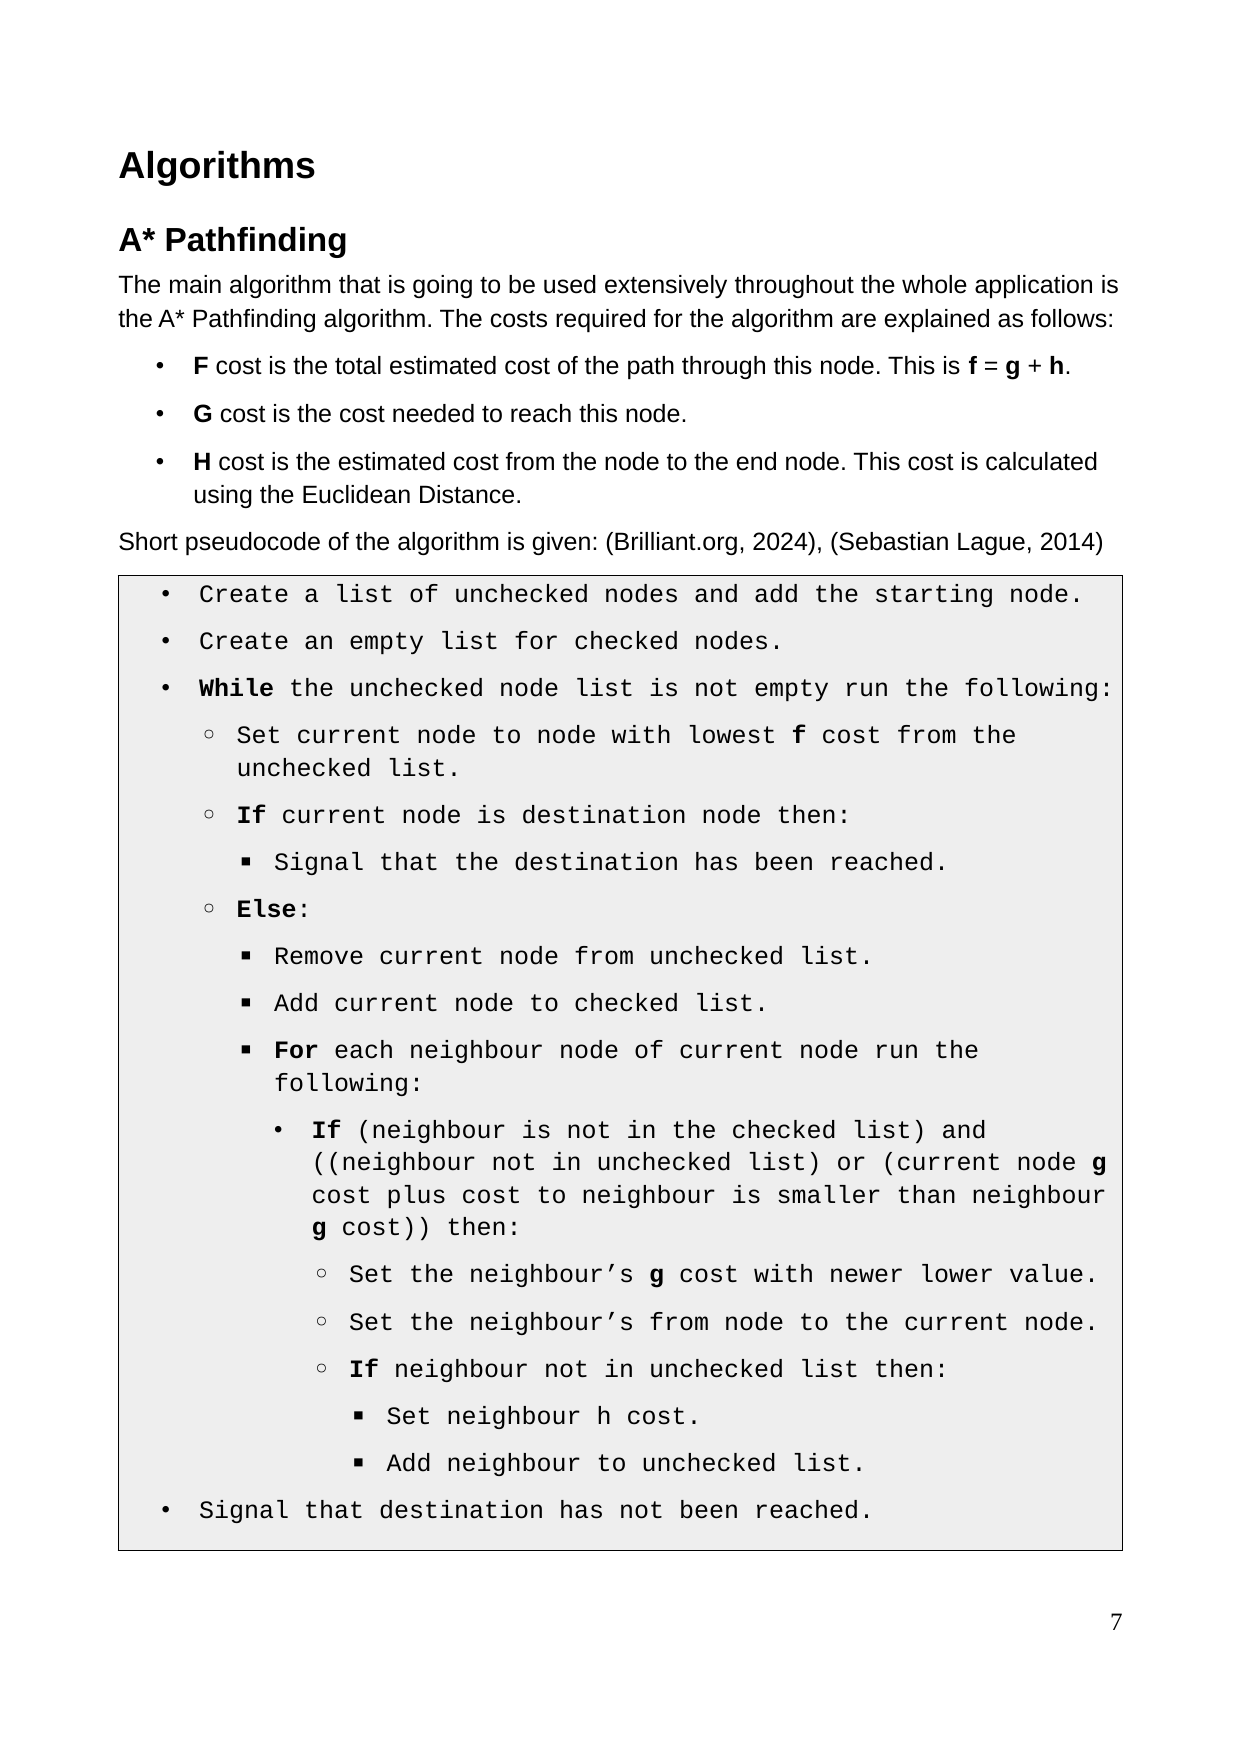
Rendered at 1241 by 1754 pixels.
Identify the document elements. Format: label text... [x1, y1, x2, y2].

text Short pseudocode of the algorithm is given: (Brilliant.org, 2024), (Sebastian Lague, 2014) [118, 527, 1122, 556]
subtitle A* Pathfinding [118, 219, 1122, 258]
subtitle Algorithms [118, 143, 1122, 186]
list H cost is the estimated cost from the node to the end node. This cost is calculated using the Euclidean Distance. [156, 447, 1122, 508]
table_header Create a list of unchecked nodes and add the starting node. Create an empty list for checked nodes. While the unchecked node list is not empty run the following: Set current node to node with lowest f cost from the unchecked list. If current node is destination node then: Signal that the destination has been reached. Else: Remove current node from unchecked list. Add current node to checked list. For each neighbour node of current node run the following: If (neighbour is not in the checked list) and ((neighbour not in unchecked list) or (current node g cost plus cost to neighbour is smaller than neighbour g cost)) then: Set the neighbour’s g cost with newer lower value. Set the neighbour’s from node to the current node. If neighbour not in unchecked list then: Set neighbour h cost. Add neighbour to unchecked list. Signal that destination has not been reached. [119, 576, 1122, 1550]
list F cost is the total estimated cost of the path through this node. This is f = g + h. [156, 351, 1122, 380]
list G cost is the cost needed to reach this node. [156, 399, 1122, 428]
text The main algorithm that is going to be used extensively throughout the whole application is the A* Pathfinding algorithm. The costs required for the algorithm are explained as follows: [118, 271, 1122, 332]
